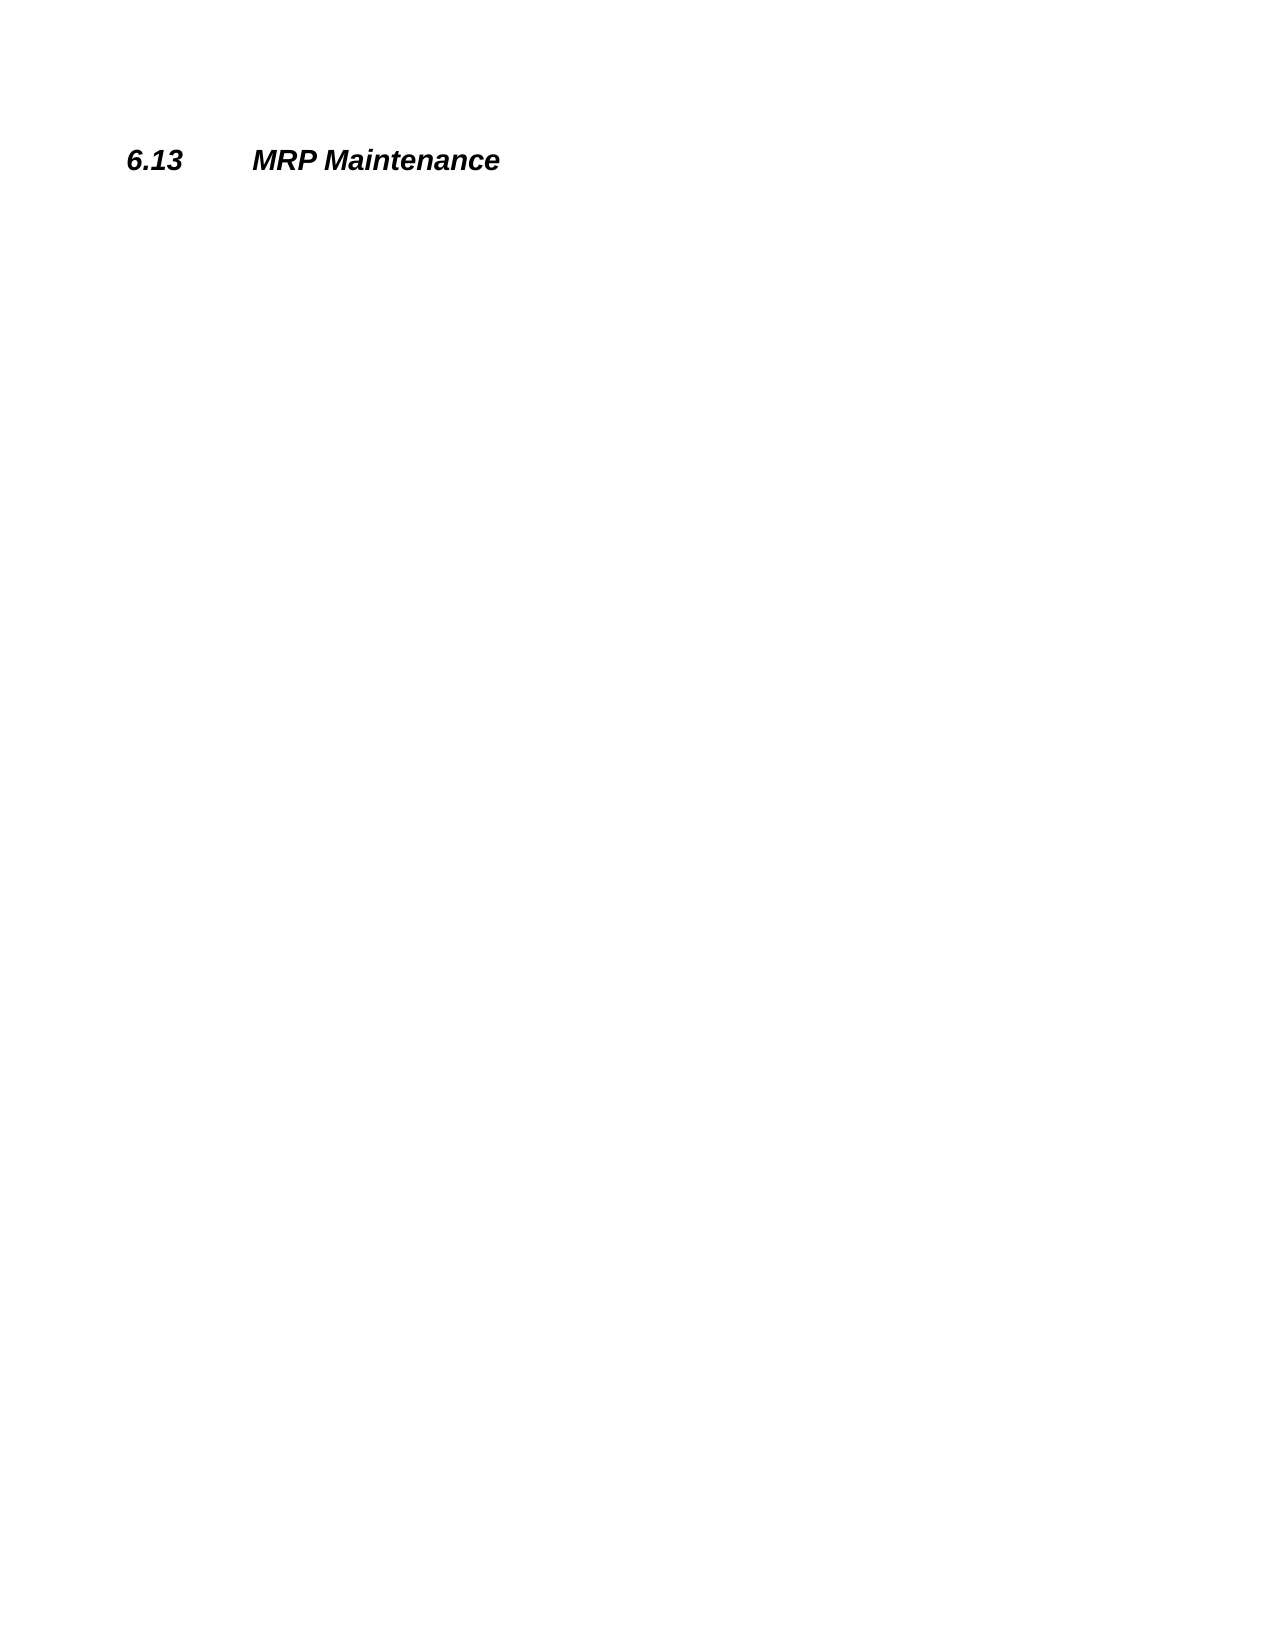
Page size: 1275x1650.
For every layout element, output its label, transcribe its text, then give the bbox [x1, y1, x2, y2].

subtitle MRP Maintenance [118, 143, 1157, 177]
